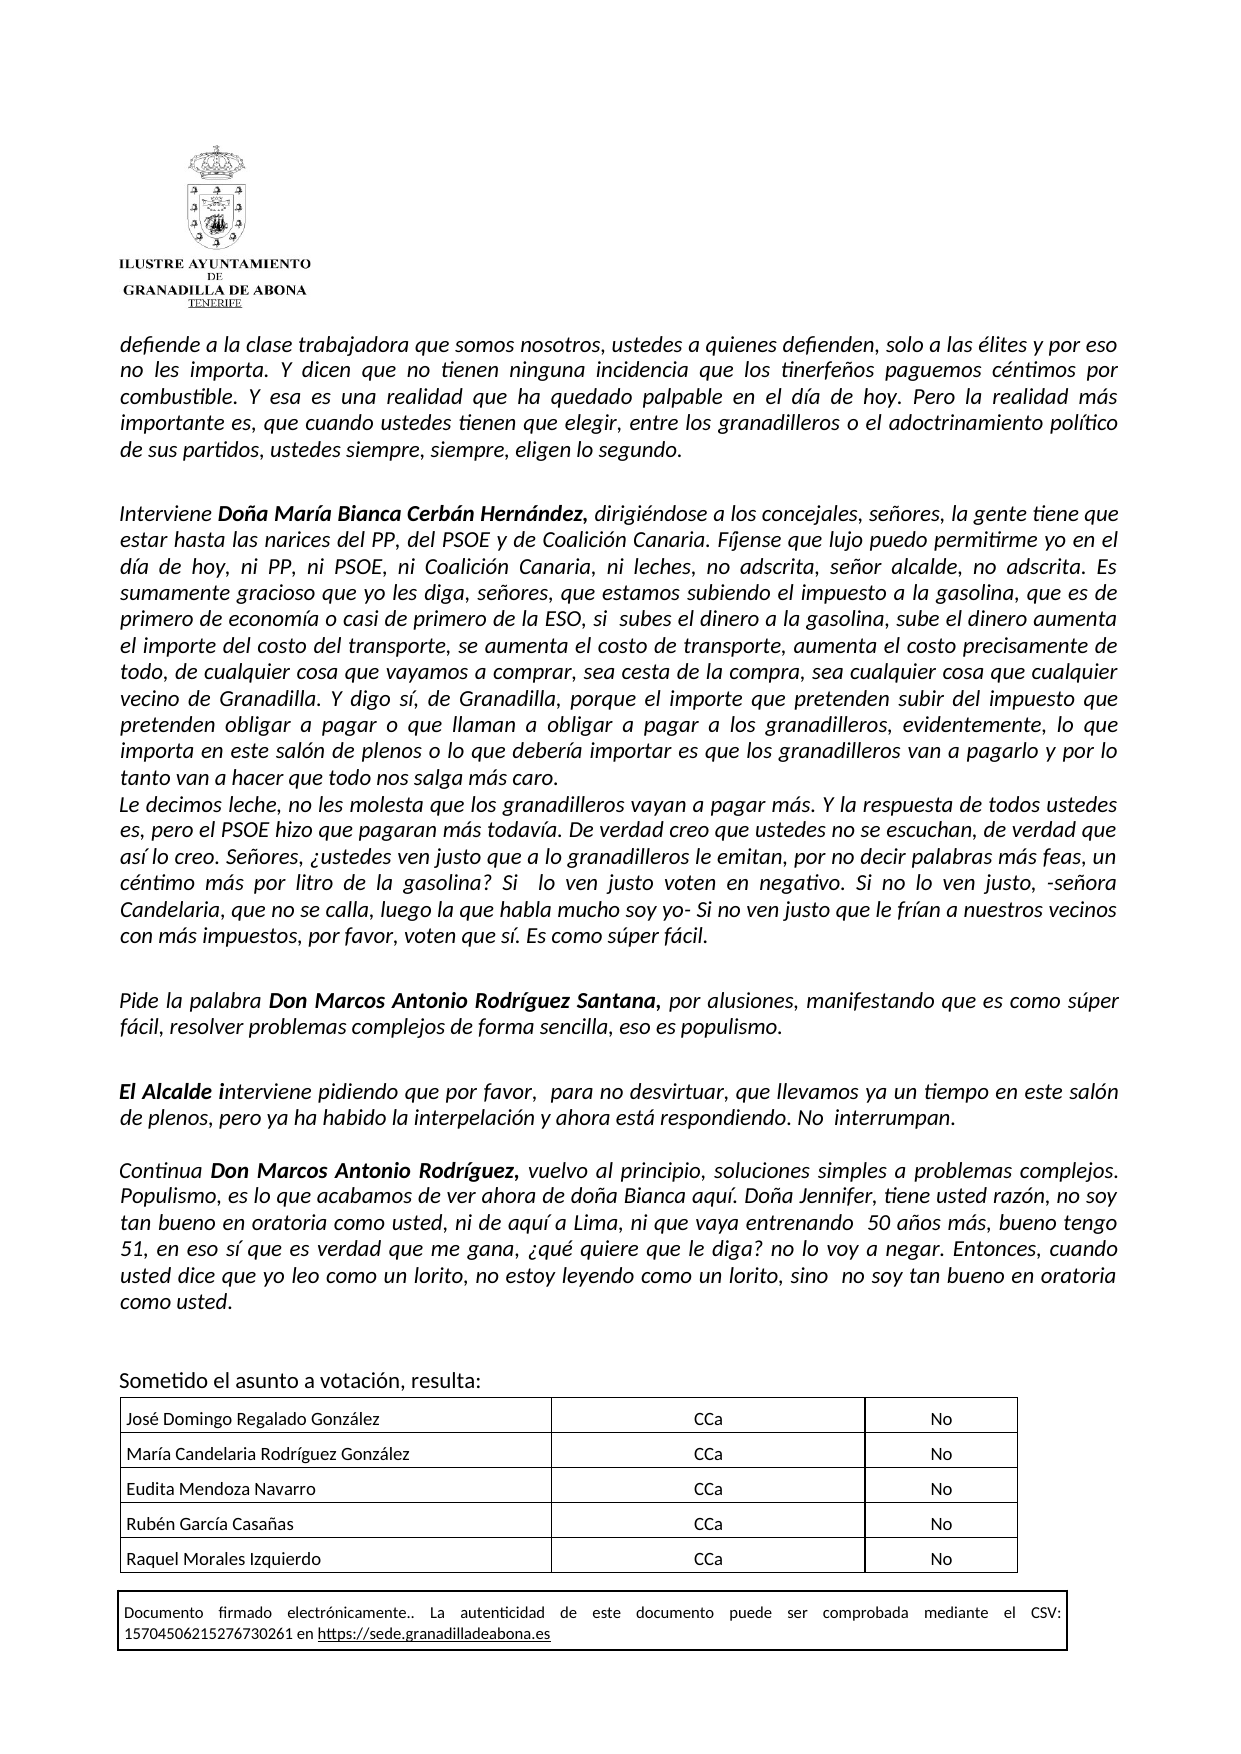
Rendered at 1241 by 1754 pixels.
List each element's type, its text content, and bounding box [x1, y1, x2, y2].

table_cell CCa [552, 1538, 864, 1572]
table_cell No [866, 1503, 1017, 1537]
table_cell CCa [552, 1433, 864, 1467]
text Interviene Doña María Bianca Cerbán Hernández, dirigiéndose a los concejales, señores, la gente tiene que estar hasta las narices del PP, del PSOE y de Coalición Canaria. Fíjense que lujo puedo permitirme yo en el día de hoy, ni PP, ni PSOE, ni Coalición Canaria, ni leches, no adscrita, señor alcalde, no adscrita. Es sumamente gracioso que yo les diga, señores, que estamos subiendo el impuesto a la gasolina, que es de primero de economía o casi de primero de la ESO, si subes el dinero a la gasolina, sube el dinero aumenta el importe del costo del transporte, se aumenta el costo de transporte, aumenta el costo precisamente de todo, de cualquier cosa que vayamos a comprar, sea cesta de la compra, sea cualquier cosa que cualquier vecino de Granadilla. Y digo sí, de Granadilla, porque el importe que pretenden subir del impuesto que pretenden obligar a pagar o que llaman a obligar a pagar a los granadilleros, evidentemente, lo que importa en este salón de plenos o lo que debería importar es que los granadilleros van a pagarlo y por lo tanto van a hacer que todo nos salga más caro. [119, 501, 1122, 791]
text El Alcalde interviene pidiendo que por favor, para no desvirtuar, que llevamos ya un tiempo en este salón de plenos, pero ya ha habido la interpelación y ahora está respondiendo. No interrumpan. [119, 1078, 1122, 1131]
table_header No [866, 1398, 1017, 1432]
text Pide la palabra Don Marcos Antonio Rodríguez Santana, por alusiones, manifestando que es como súper fácil, resolver problemas complejos de forma sencilla, eso es populismo. [119, 987, 1122, 1040]
table_cell CCa [552, 1468, 864, 1502]
table_cell No [866, 1538, 1017, 1572]
table_cell Rubén García Casañas [121, 1503, 551, 1537]
table_header José Domingo Regalado González [121, 1398, 551, 1432]
table_cell María Candelaria Rodríguez González [121, 1433, 551, 1467]
table_cell No [866, 1468, 1017, 1502]
table_cell No [866, 1433, 1017, 1467]
table_cell CCa [552, 1503, 864, 1537]
table_header CCa [552, 1398, 864, 1432]
text Le decimos leche, no les molesta que los granadilleros vayan a pagar más. Y la respuesta de todos ustedes es, pero el PSOE hizo que pagaran más todavía. De verdad creo que ustedes no se escuchan, de verdad que así lo creo. Señores, ¿ustedes ven justo que a lo granadilleros le emitan, por no decir palabras más feas, un céntimo más por litro de la gasolina? Si lo ven justo voten en negativo. Si no lo ven justo, -señora Candelaria, que no se calla, luego la que habla mucho soy yo- Si no ven justo que le frían a nuestros vecinos con más impuestos, por favor, voten que sí. Es como súper fácil. [119, 791, 1122, 949]
text Sometido el asunto a votación, resulta: [119, 1368, 1122, 1394]
table_cell Raquel Morales Izquierdo [121, 1538, 551, 1572]
text Continua Don Marcos Antonio Rodríguez, vuelvo al principio, soluciones simples a problemas complejos. Populismo, es lo que acabamos de ver ahora de doña Bianca aquí. Doña Jennifer, tiene usted razón, no soy tan bueno en oratoria como usted, ni de aquí a Lima, ni que vaya entrenando 50 años más, bueno tengo 51, en eso sí que es verdad que me gana, ¿qué quiere que le diga? no lo voy a negar. Entonces, cuando usted dice que yo leo como un lorito, no estoy leyendo como un lorito, sino no soy tan bueno en oratoria como usted. [119, 1157, 1122, 1315]
text defiende a la clase trabajadora que somos nosotros, ustedes a quienes defienden, solo a las élites y por eso no les importa. Y dicen que no tienen ninguna incidencia que los tinerfeños paguemos céntimos por combustible. Y esa es una realidad que ha quedado palpable en el día de hoy. Pero la realidad más importante es, que cuando ustedes tienen que elegir, entre los granadilleros o el adoctrinamiento político de sus partidos, ustedes siempre, siempre, eligen lo segundo. [119, 331, 1122, 463]
table_cell Eudita Mendoza Navarro [121, 1468, 551, 1502]
